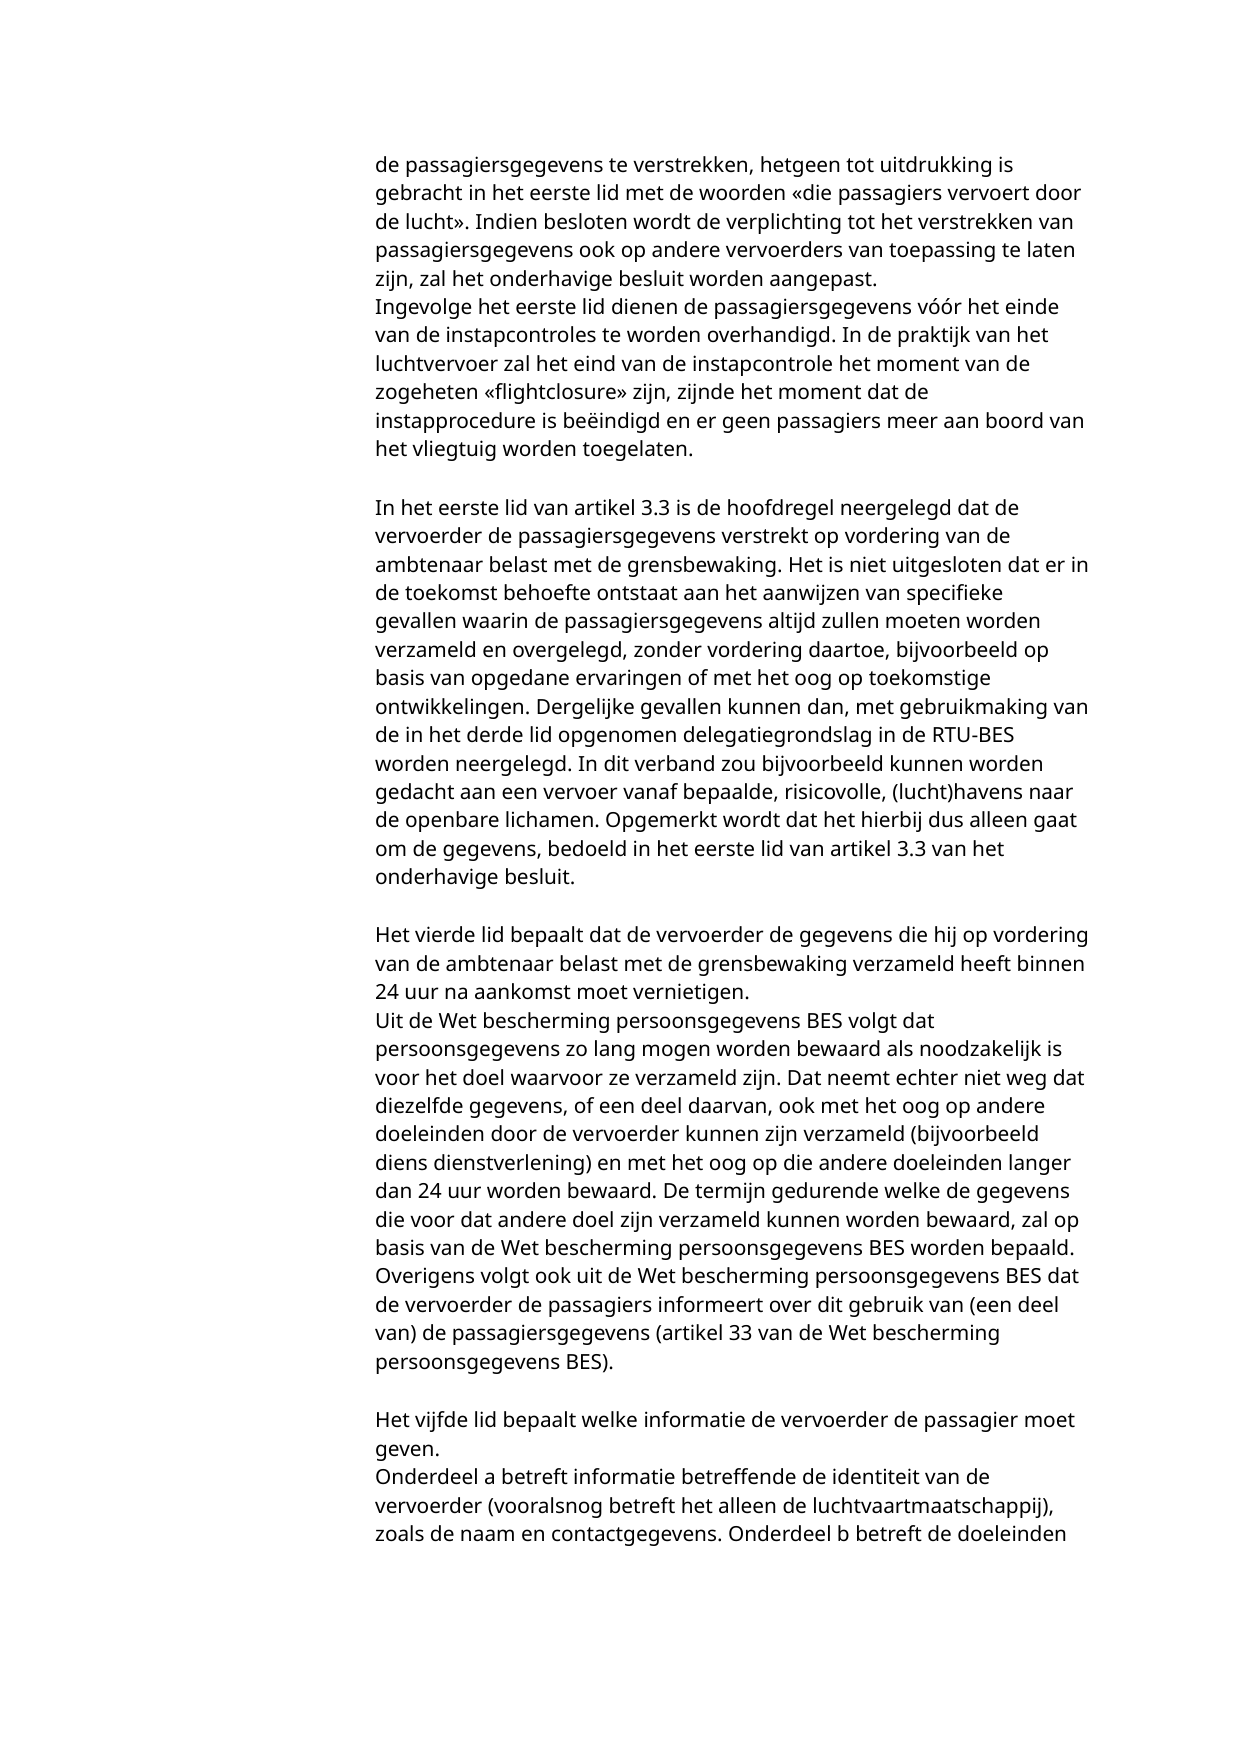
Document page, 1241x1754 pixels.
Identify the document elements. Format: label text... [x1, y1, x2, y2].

text Het vijfde lid bepaalt welke informatie de vervoerder de passagier moet geven. [375, 1405, 1090, 1462]
text Uit de Wet bescherming persoonsgegevens BES volgt dat persoonsgegevens zo lang mogen worden bewaard als noodzakelijk is voor het doel waarvoor ze verzameld zijn. Dat neemt echter niet weg dat diezelfde gegevens, of een deel daarvan, ook met het oog op andere doeleinden door de vervoerder kunnen zijn verzameld (bijvoorbeeld diens dienstverlening) en met het oog op die andere doeleinden langer dan 24 uur worden bewaard. De termijn gedurende welke de gegevens die voor dat andere doel zijn verzameld kunnen worden bewaard, zal op basis van de Wet bescherming persoonsgegevens BES worden bepaald. Overigens volgt ook uit de Wet bescherming persoonsgegevens BES dat de vervoerder de passagiers informeert over dit gebruik van (een deel van) de passagiersgegevens (artikel 33 van de Wet bescherming persoonsgegevens BES). [375, 1006, 1090, 1375]
text Onderdeel a betreft informatie betreffende de identiteit van de vervoerder (vooralsnog betreft het alleen de luchtvaartmaatschappij), zoals de naam en contactgegevens. Onderdeel b betreft de doeleinden [375, 1462, 1090, 1548]
text In het eerste lid van artikel 3.3 is de hoofdregel neergelegd dat de vervoerder de passagiersgegevens verstrekt op vordering van de ambtenaar belast met de grensbewaking. Het is niet uitgesloten dat er in de toekomst behoefte ontstaat aan het aanwijzen van specifieke gevallen waarin de passagiersgegevens altijd zullen moeten worden verzameld en overgelegd, zonder vordering daartoe, bijvoorbeeld op basis van opgedane ervaringen of met het oog op toekomstige ontwikkelingen. Dergelijke gevallen kunnen dan, met gebruikmaking van de in het derde lid opgenomen delegatiegrondslag in de RTU-BES worden neergelegd. In dit verband zou bijvoorbeeld kunnen worden gedacht aan een vervoer vanaf bepaalde, risicovolle, (lucht)havens naar de openbare lichamen. Opgemerkt wordt dat het hierbij dus alleen gaat om de gegevens, bedoeld in het eerste lid van artikel 3.3 van het onderhavige besluit. [375, 493, 1090, 891]
text Het vierde lid bepaalt dat de vervoerder de gegevens die hij op vordering van de ambtenaar belast met de grensbewaking verzameld heeft binnen 24 uur na aankomst moet vernietigen. [375, 920, 1090, 1006]
text Ingevolge het eerste lid dienen de passagiersgegevens vóór het einde van de instapcontroles te worden overhandigd. In de praktijk van het luchtvervoer zal het eind van de instapcontrole het moment van de zogeheten «flightclosure» zijn, zijnde het moment dat de instapprocedure is beëindigd en er geen passagiers meer aan boord van het vliegtuig worden toegelaten. [375, 292, 1090, 463]
text de passagiersgegevens te verstrekken, hetgeen tot uitdrukking is gebracht in het eerste lid met de woorden «die passagiers vervoert door de lucht». Indien besloten wordt de verplichting tot het verstrekken van passagiersgegevens ook op andere vervoerders van toepassing te laten zijn, zal het onderhavige besluit worden aangepast. [375, 150, 1090, 292]
